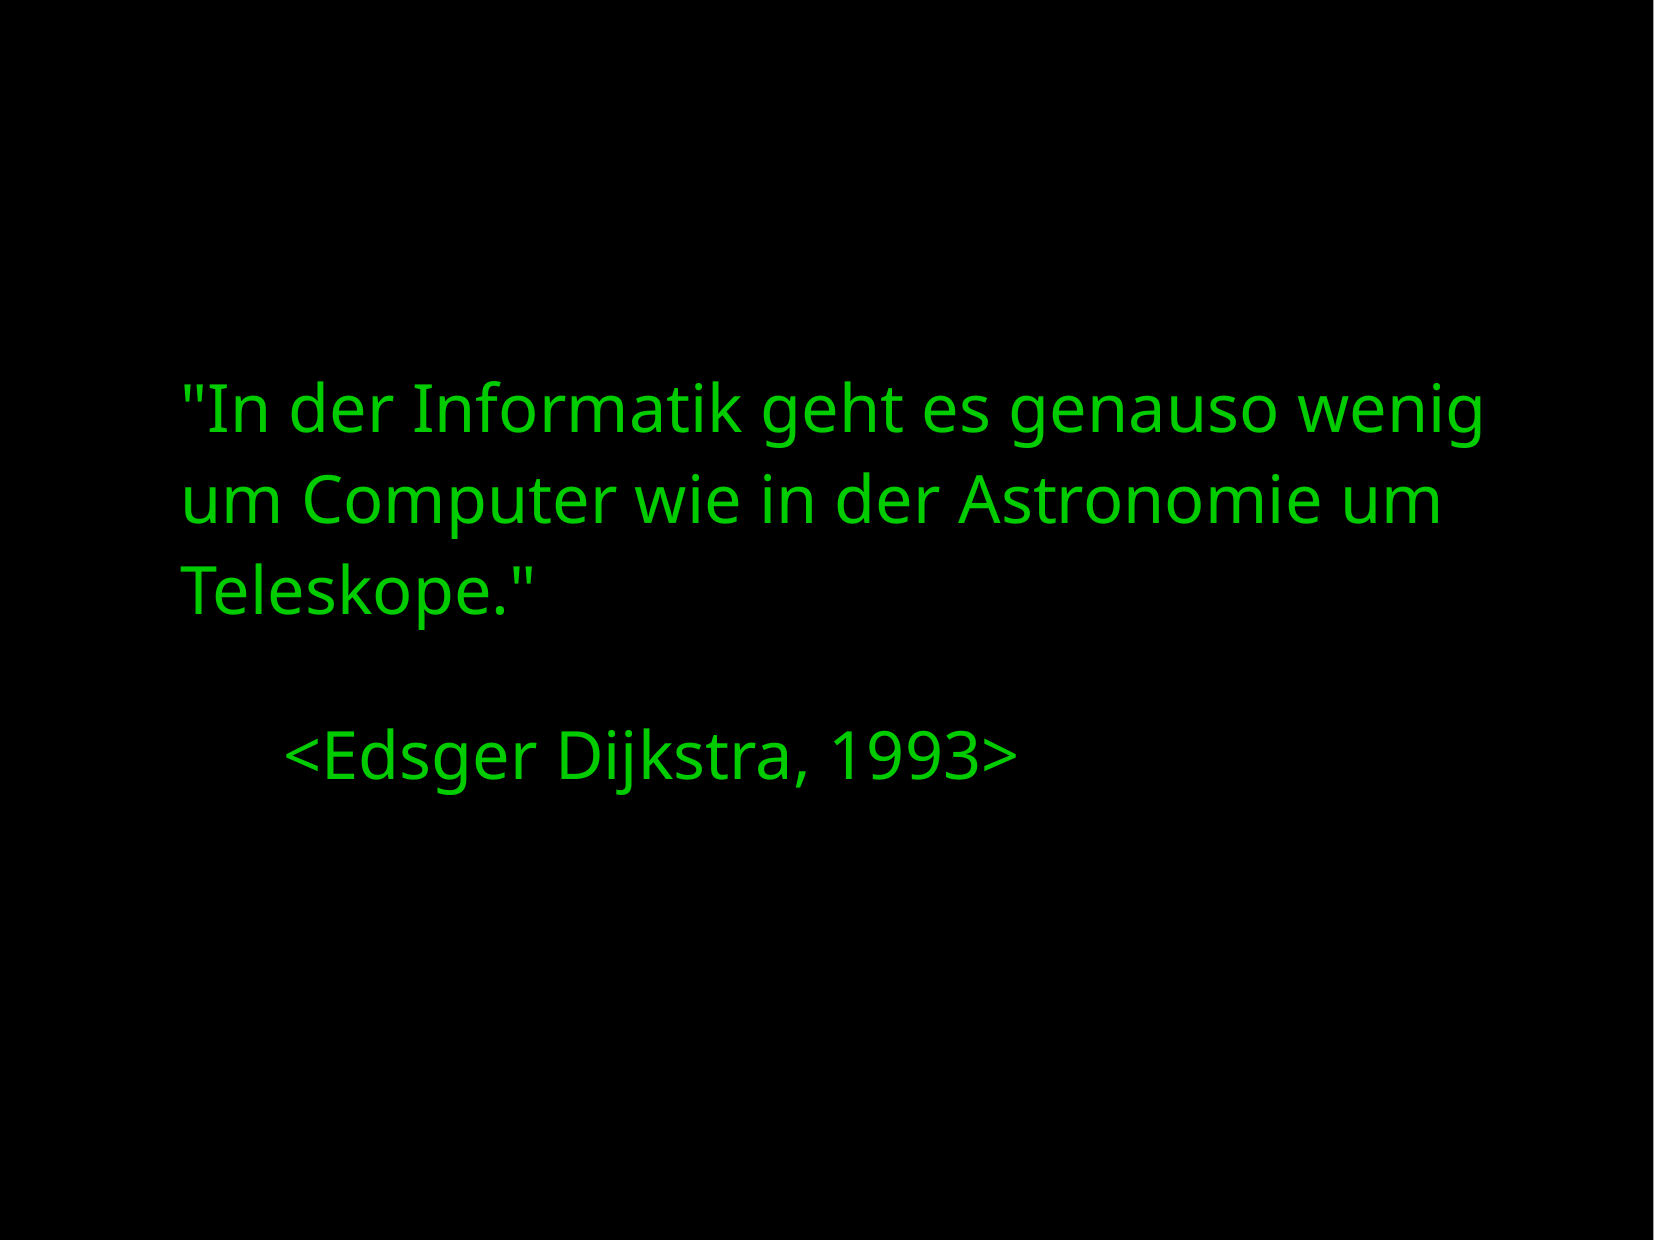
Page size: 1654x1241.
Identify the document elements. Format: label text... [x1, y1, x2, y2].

text_box "In der Informatik geht es genauso wenig um Computer wie in der Astronomie um Teleskope." <Edsger Dijkstra, 1993> [165, 354, 1583, 785]
